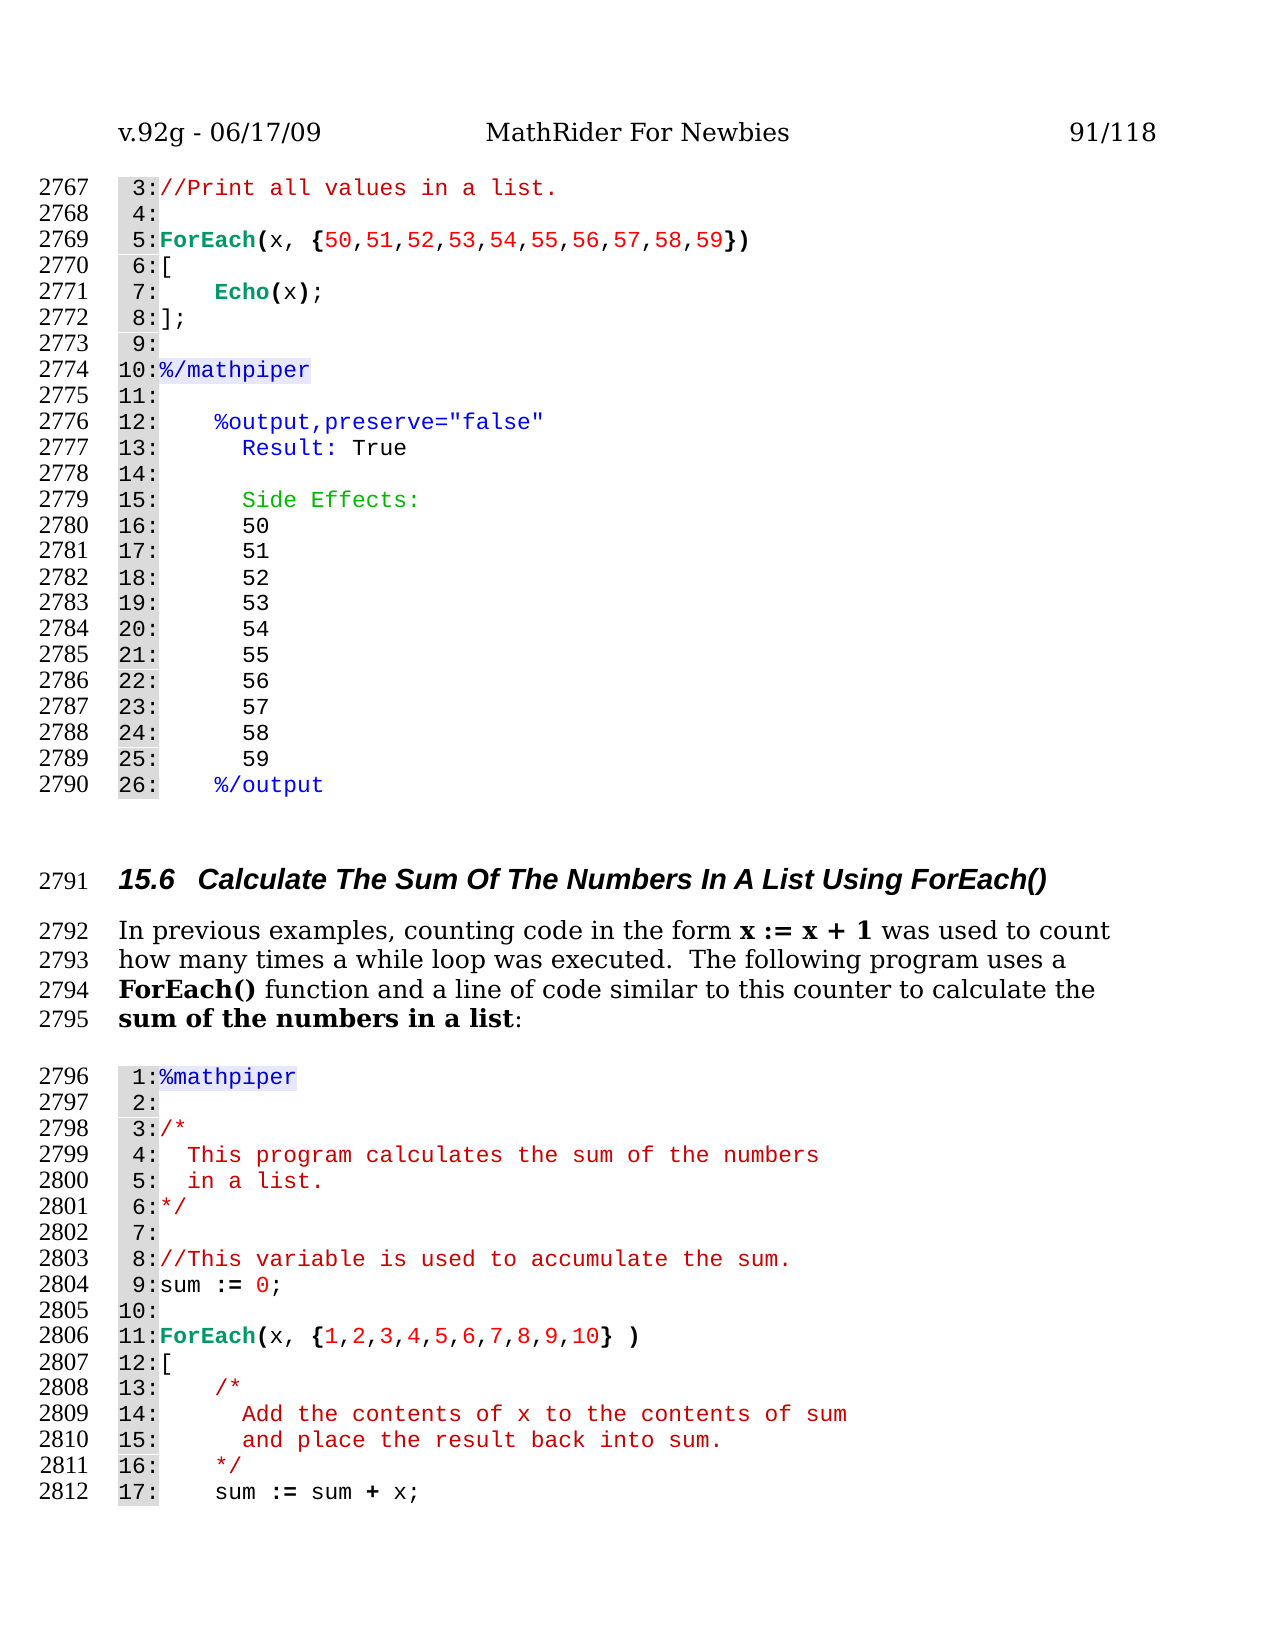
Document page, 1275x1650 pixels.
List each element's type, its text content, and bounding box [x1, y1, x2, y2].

text 8:]; [118, 306, 1157, 332]
subtitle Calculate The Sum Of The Numbers In A List Using ForEach() [118, 862, 1157, 895]
text 11:ForEach(x, {1,2,3,4,5,6,7,8,9,10} ) [118, 1325, 1157, 1351]
text 1:%mathpiper [118, 1066, 1157, 1091]
text 18: 52 [118, 566, 1157, 592]
text 25: 59 [118, 747, 1157, 773]
text 3:/* [118, 1117, 1157, 1143]
text 20: 54 [118, 618, 1157, 644]
text 17: 51 [118, 540, 1157, 566]
text 13: /* [118, 1377, 1157, 1403]
text 5:ForEach(x, {50,51,52,53,54,55,56,57,58,59}) [118, 229, 1157, 254]
text 16: */ [118, 1454, 1157, 1481]
text 19: 53 [118, 592, 1157, 618]
text 8://This variable is used to accumulate the sum. [118, 1247, 1157, 1273]
text 12:[ [118, 1351, 1157, 1377]
text 6:[ [118, 254, 1157, 281]
text 4: This program calculates the sum of the numbers [118, 1143, 1157, 1169]
text 7: [118, 1221, 1157, 1247]
text 7: Echo(x); [118, 281, 1157, 306]
text 2: [118, 1091, 1157, 1117]
text 4: [118, 203, 1157, 229]
text 26: %/output [118, 773, 1157, 799]
text 15: and place the result back into sum. [118, 1429, 1157, 1454]
text 3://Print all values in a list. [118, 177, 1157, 203]
text 14: Add the contents of x to the contents of sum [118, 1403, 1157, 1429]
text 15: Side Effects: [118, 488, 1157, 514]
text 24: 58 [118, 721, 1157, 747]
text 14: [118, 462, 1157, 488]
text 17: sum := sum + x; [118, 1481, 1157, 1506]
text 21: 55 [118, 644, 1157, 669]
text 6:*/ [118, 1195, 1157, 1221]
text 11: [118, 384, 1157, 410]
text 10: [118, 1299, 1157, 1325]
text 13: Result: True [118, 436, 1157, 462]
text 16: 50 [118, 514, 1157, 540]
text 22: 56 [118, 669, 1157, 696]
text 9:sum := 0; [118, 1273, 1157, 1299]
text 5: in a list. [118, 1169, 1157, 1195]
text In previous examples, counting code in the form x := x + 1 was used to count how many times a while loop was executed. The following program uses a ForEach() function and a line of code similar to this counter to calculate the sum of the numbers in a list: [118, 916, 1157, 1033]
text 23: 57 [118, 696, 1157, 721]
text 9: [118, 332, 1157, 358]
text 12: %output,preserve="false" [118, 410, 1157, 436]
text 10:%/mathpiper [118, 358, 1157, 384]
